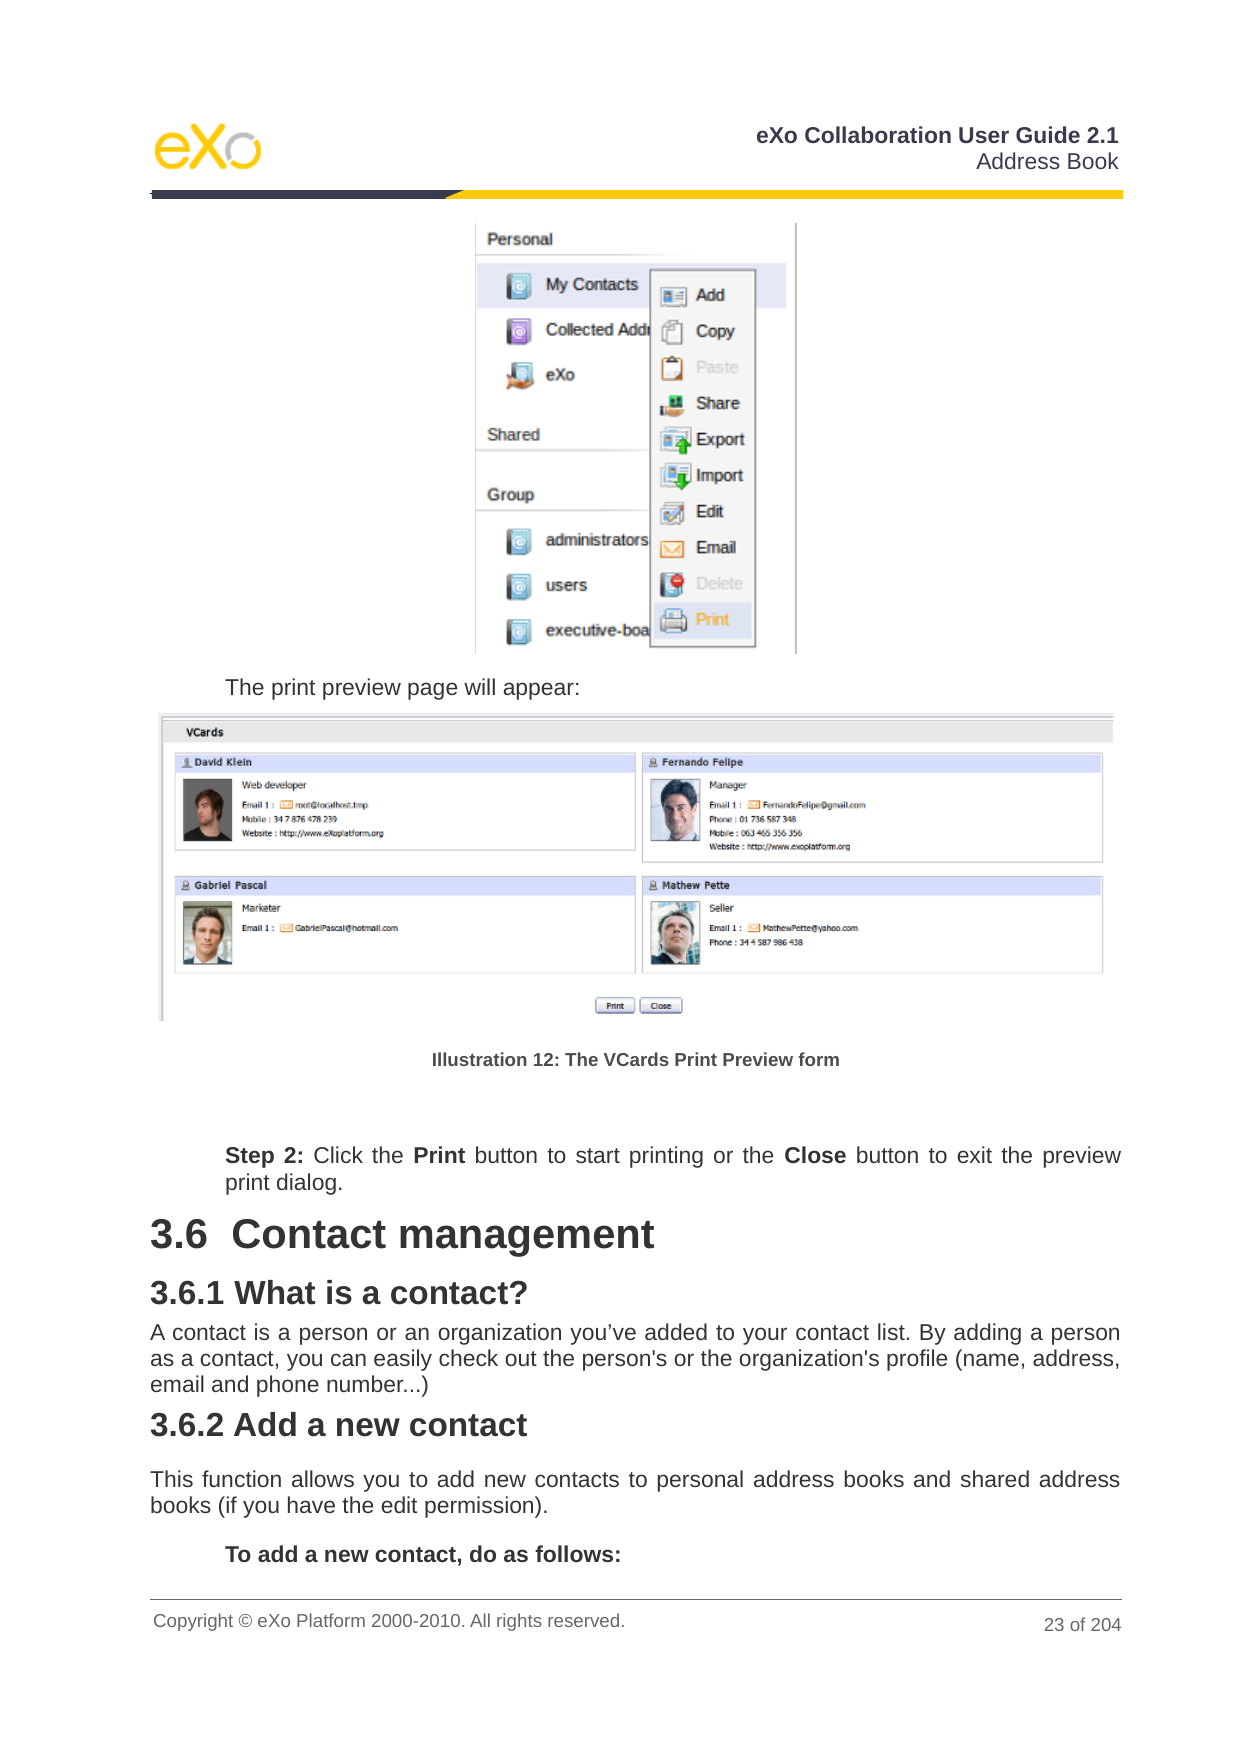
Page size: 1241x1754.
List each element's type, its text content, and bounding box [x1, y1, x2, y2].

list Illustration 12: The VCards Print Preview form [158, 1021, 1113, 1071]
picture [475, 223, 797, 654]
list Step 2: Click the Print button to start printing or the Close button to exit the preview print dialog. [187, 1142, 1122, 1195]
picture [158, 713, 1114, 1021]
picture [151, 190, 1124, 199]
text This function allows you to add new contacts to personal address books and shared address books (if you have the edit permission). [150, 1466, 1122, 1519]
picture [155, 123, 262, 170]
subtitle Add a new contact [150, 1405, 1122, 1444]
list The print preview page will appear: [187, 654, 1122, 700]
subtitle What is a contact? [150, 1273, 1122, 1311]
subtitle Contact management [150, 1210, 1122, 1258]
text A contact is a person or an organization you’ve added to your contact list. By adding a person as a contact, you can easily check out the person's or the organization's profile (name, address, email and phone number...) [150, 1319, 1122, 1398]
list To add a new contact, do as follows: [187, 1541, 1122, 1568]
